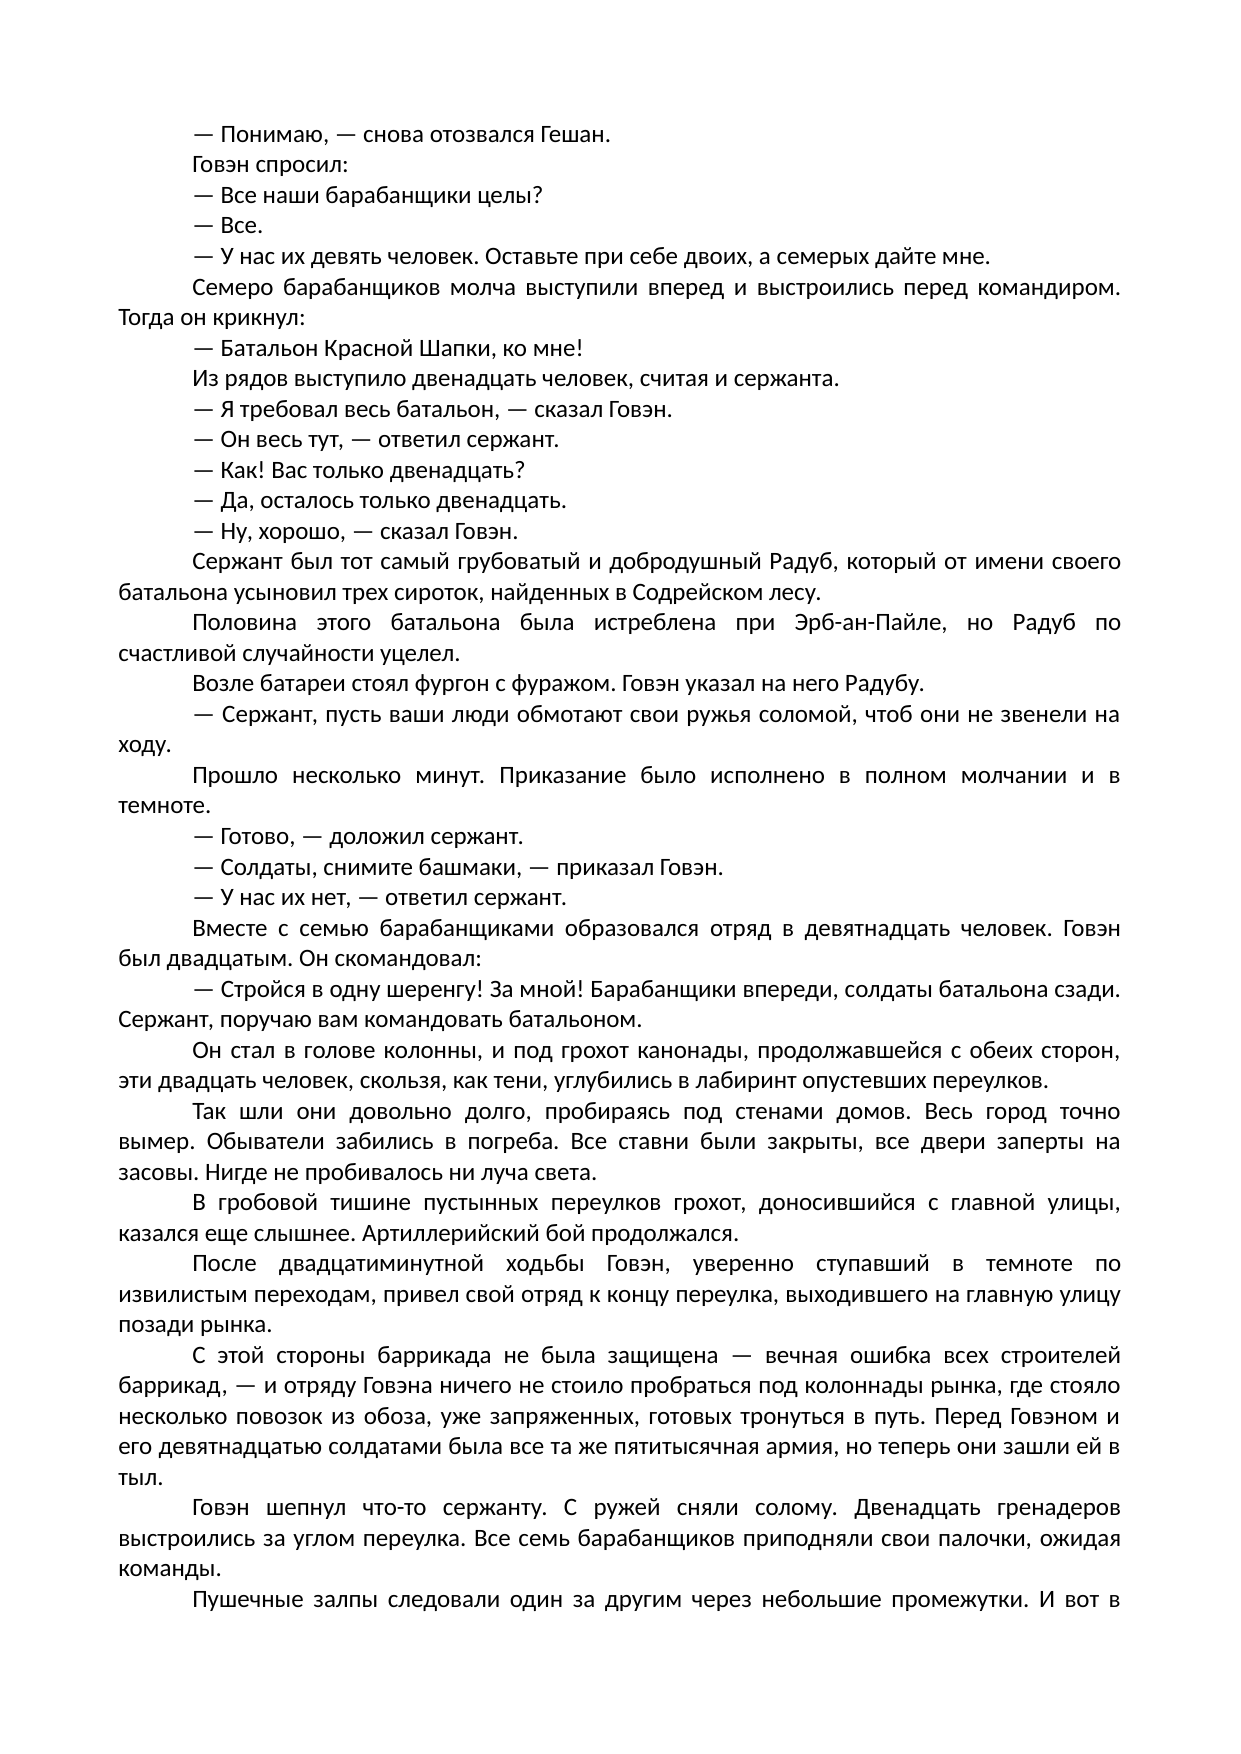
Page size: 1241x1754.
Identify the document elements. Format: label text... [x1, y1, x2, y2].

text Так шли они довольно долго, пробираясь под стенами домов. Весь город точно вымер. Обыватели забились в погреба. Все ставни были закрыты, все двери заперты на засовы. Нигде не пробивалось ни луча света. [118, 1095, 1122, 1186]
text Говэн шепнул что-то сержанту. С ружей сняли солому. Двенадцать гренадеров выстроились за углом переулка. Все семь барабанщиков приподняли свои палочки, ожидая команды. [118, 1492, 1122, 1583]
text — У нас их нет, — ответил сержант. [118, 881, 1122, 912]
text В гробовой тишине пустынных переулков грохот, доносившийся с главной улицы, казался еще слышнее. Артиллерийский бой продолжался. [118, 1186, 1122, 1247]
text — Ну, хорошо, — сказал Говэн. [118, 515, 1122, 545]
text — Все наши барабанщики целы? [118, 179, 1122, 210]
text Он стал в голове колонны, и под грохот канонады, продолжавшейся с обеих сторон, эти двадцать человек, скользя, как тени, углубились в лабиринт опустевших переулков. [118, 1034, 1122, 1095]
text — Да, осталось только двенадцать. [118, 484, 1122, 515]
text Половина этого батальона была истреблена при Эрб-ан-Пайле, но Радуб по счастливой случайности уцелел. [118, 606, 1122, 667]
text После двадцатиминутной ходьбы Говэн, уверенно ступавший в темноте по извилистым переходам, привел свой отряд к концу переулка, выходившего на главную улицу позади рынка. [118, 1247, 1122, 1339]
text — Все. [118, 210, 1122, 240]
text — У нас их девять человек. Оставьте при себе двоих, а семерых дайте мне. [118, 240, 1122, 271]
text Говэн спросил: [118, 149, 1122, 179]
text — Готово, — доложил сержант. [118, 820, 1122, 851]
text — Сержант, пусть ваши люди обмотают свои ружья соломой, чтоб они не звенели на ходу. [118, 698, 1122, 759]
text — Понимаю, — снова отозвался Гешан. [118, 118, 1122, 149]
text Из рядов выступило двенадцать человек, считая и сержанта. [118, 362, 1122, 393]
text С этой стороны баррикада не была защищена — вечная ошибка всех строителей баррикад, — и отряду Говэна ничего не стоило пробраться под колоннады рынка, где стояло несколько повозок из обоза, уже запряженных, готовых тронуться в путь. Перед Говэном и его девятнадцатью солдатами была все та же пятитысячная армия, но теперь они зашли ей в тыл. [118, 1339, 1122, 1492]
text Возле батареи стоял фургон с фуражом. Говэн указал на него Радубу. [118, 667, 1122, 698]
text Пушечные залпы следовали один за другим через небольшие промежутки. И вот в [118, 1583, 1122, 1614]
text — Батальон Красной Шапки, ко мне! [118, 332, 1122, 362]
text Прошло несколько минут. Приказание было исполнено в полном молчании и в темноте. [118, 759, 1122, 820]
text — Как! Вас только двенадцать? [118, 454, 1122, 484]
text Вместе с семью барабанщиками образовался отряд в девятнадцать человек. Говэн был двадцатым. Он скомандовал: [118, 912, 1122, 973]
text Сержант был тот самый грубоватый и добродушный Радуб, который от имени своего батальона усыновил трех сироток, найденных в Содрейском лесу. [118, 545, 1122, 606]
text Семеро барабанщиков молча выступили вперед и выстроились перед командиром. Тогда он крикнул: [118, 271, 1122, 332]
text — Он весь тут, — ответил сержант. [118, 423, 1122, 454]
text — Стройся в одну шеренгу! За мной! Барабанщики впереди, солдаты батальона сзади. Сержант, поручаю вам командовать батальоном. [118, 973, 1122, 1034]
text — Я требовал весь батальон, — сказал Говэн. [118, 393, 1122, 423]
text — Солдаты, снимите башмаки, — приказал Говэн. [118, 851, 1122, 881]
